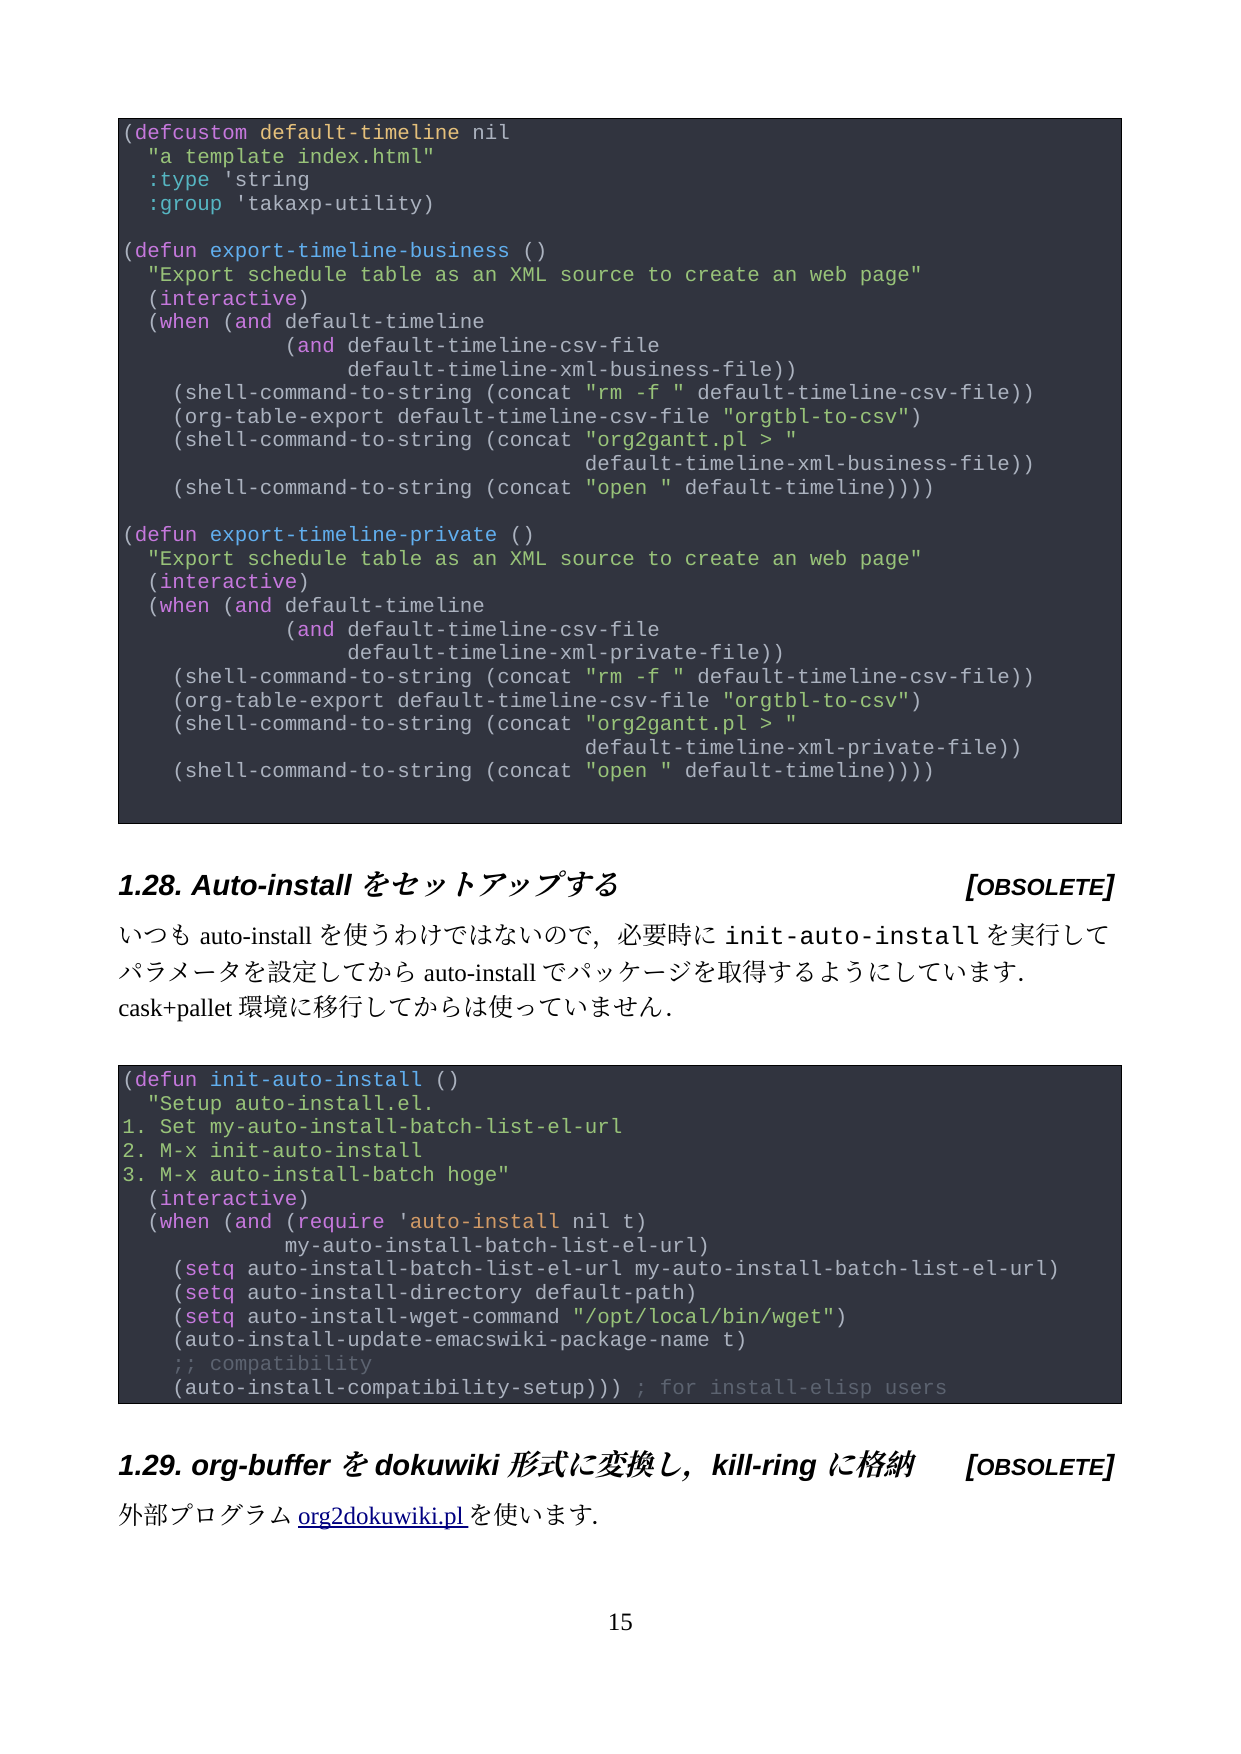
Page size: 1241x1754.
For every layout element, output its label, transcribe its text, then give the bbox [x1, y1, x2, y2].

text (shell-command-to-string (concat "rm -f " default-timeline-csv-file)) [119, 378, 1121, 402]
text 1. Set my-auto-install-batch-list-el-url [119, 1113, 1121, 1136]
text "Export schedule table as an XML source to create an web page" [119, 260, 1121, 284]
text default-timeline-xml-private-file)) [119, 638, 1121, 662]
subtitle org-buffer を dokuwiki 形式に変換し，kill-ring に格納 [obsolete] [118, 1442, 1122, 1483]
text "a template index.html" [119, 142, 1121, 165]
subtitle Auto-install をセットアップする [obsolete] [118, 862, 1122, 903]
text 2. M-x init-auto-install [119, 1136, 1121, 1160]
text "Export schedule table as an XML source to create an web page" [119, 544, 1121, 567]
text (shell-command-to-string (concat "org2gantt.pl > " [119, 426, 1121, 449]
text (org-table-export default-timeline-csv-file "orgtbl-to-csv") [119, 402, 1121, 426]
text "Setup auto-install.el. [119, 1089, 1121, 1113]
text (shell-command-to-string (concat "open " default-timeline)))) [119, 757, 1121, 784]
text (org-table-export default-timeline-csv-file "orgtbl-to-csv") [119, 686, 1121, 709]
text (interactive) [119, 284, 1121, 307]
text :group 'takaxp-utility) [119, 189, 1121, 213]
text (defcustom default-timeline nil [119, 119, 1121, 142]
text (setq auto-install-directory default-path) [119, 1278, 1121, 1302]
text いつも auto-install を使うわけではないので，必要時に init-auto-install を実行してパラメータを設定してから auto-install でパッケージを取得するようにしています．cask+pallet 環境に移行してからは使っていません． [118, 916, 1122, 1053]
text (defun export-timeline-private () [119, 520, 1121, 544]
text (setq auto-install-batch-list-el-url my-auto-install-batch-list-el-url) [119, 1254, 1121, 1278]
text 外部プログラムorg2dokuwiki.plを使います． [118, 1496, 1122, 1561]
text (auto-install-update-emacswiki-package-name t) [119, 1325, 1121, 1349]
text (interactive) [119, 1183, 1121, 1207]
text (auto-install-compatibility-setup))) ; for install-elisp users [119, 1373, 1121, 1403]
text my-auto-install-batch-list-el-url) [119, 1231, 1121, 1254]
text (when (and default-timeline [119, 591, 1121, 615]
text (shell-command-to-string (concat "open " default-timeline)))) [119, 473, 1121, 496]
text (interactive) [119, 567, 1121, 591]
text (shell-command-to-string (concat "rm -f " default-timeline-csv-file)) [119, 662, 1121, 686]
text (defun init-auto-install () [119, 1066, 1121, 1089]
text (when (and default-timeline [119, 307, 1121, 331]
text default-timeline-xml-business-file)) [119, 449, 1121, 473]
text (and default-timeline-csv-file [119, 615, 1121, 638]
text :type 'string [119, 165, 1121, 189]
text (shell-command-to-string (concat "org2gantt.pl > " [119, 709, 1121, 733]
text (and default-timeline-csv-file [119, 331, 1121, 354]
text (when (and (require 'auto-install nil t) [119, 1207, 1121, 1231]
text (setq auto-install-wget-command "/opt/local/bin/wget") [119, 1302, 1121, 1325]
text 3. M-x auto-install-batch hoge" [119, 1160, 1121, 1183]
text (defun export-timeline-business () [119, 236, 1121, 260]
text ;; compatibility [119, 1349, 1121, 1373]
text default-timeline-xml-business-file)) [119, 354, 1121, 378]
text default-timeline-xml-private-file)) [119, 733, 1121, 757]
